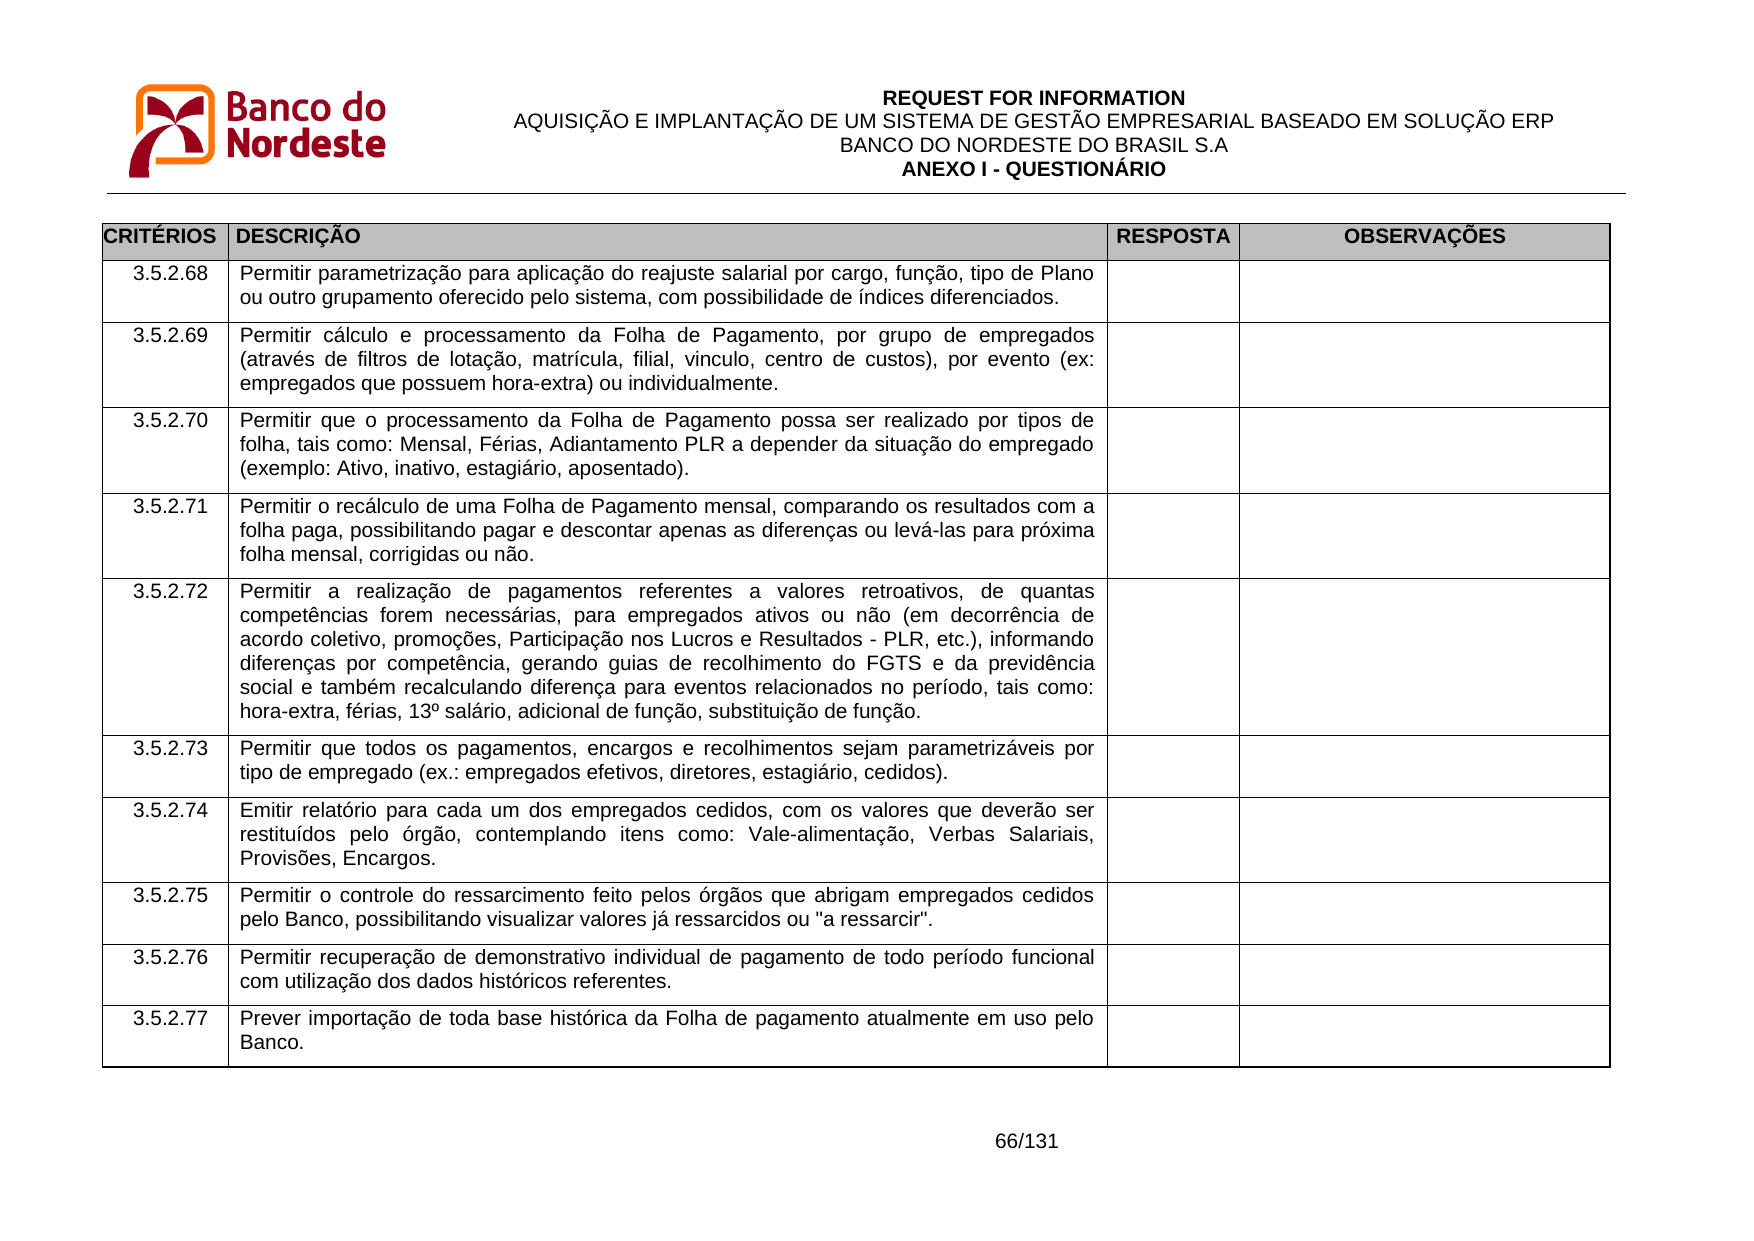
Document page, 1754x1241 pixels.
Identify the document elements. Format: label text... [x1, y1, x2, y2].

table_cell Permitir que o processamento da Folha de Pagamento possa ser realizado por tipos de folha, tais como: Mensal, Férias, Adiantamento PLR a depender da situação do empregado (exemplo: Ativo, inativo, estagiário, aposentado). [229, 408, 1107, 492]
table_cell [1108, 408, 1239, 492]
table_cell Permitir recuperação de demonstrativo individual de pagamento de todo período funcional com utilização dos dados históricos referentes. [229, 945, 1107, 1005]
table_cell Permitir cálculo e processamento da Folha de Pagamento, por grupo de empregados (através de filtros de lotação, matrícula, filial, vinculo, centro de custos), por evento (ex: empregados que possuem hora-extra) ou individualmente. [229, 323, 1107, 407]
table_cell [1240, 945, 1609, 1005]
table_header DESCRIÇÃO [229, 224, 1107, 260]
table_cell Permitir parametrização para aplicação do reajuste salarial por cargo, função, tipo de Plano ou outro grupamento oferecido pelo sistema, com possibilidade de índices diferenciados. [229, 261, 1107, 322]
table_cell Permitir que todos os pagamentos, encargos e recolhimentos sejam parametrizáveis por tipo de empregado (ex.: empregados efetivos, diretores, estagiário, cedidos). [229, 736, 1107, 797]
table_cell Emitir relatório para cada um dos empregados cedidos, com os valores que deverão ser restituídos pelo órgão, contemplando itens como: Vale-alimentação, Verbas Salariais, Provisões, Encargos. [229, 798, 1107, 882]
table_cell [1108, 494, 1239, 578]
table_cell [1240, 798, 1609, 882]
table_cell [1108, 883, 1239, 943]
table_header RESPOSTA [1108, 224, 1239, 260]
table_header OBSERVAÇÕES [1240, 224, 1609, 260]
table_cell Permitir o recálculo de uma Folha de Pagamento mensal, comparando os resultados com a folha paga, possibilitando pagar e descontar apenas as diferenças ou levá-las para próxima folha mensal, corrigidas ou não. [229, 494, 1107, 578]
table_cell [103, 1006, 228, 1066]
table_cell [103, 323, 228, 407]
table_cell [1108, 579, 1239, 735]
table_cell [1108, 261, 1239, 322]
table_cell [1240, 408, 1609, 492]
table_cell [103, 883, 228, 943]
table_cell [1108, 1006, 1239, 1066]
table_cell [103, 261, 228, 322]
table_cell [103, 945, 228, 1005]
table_cell Permitir o controle do ressarcimento feito pelos órgãos que abrigam empregados cedidos pelo Banco, possibilitando visualizar valores já ressarcidos ou "a ressarcir". [229, 883, 1107, 943]
table_cell [1108, 798, 1239, 882]
table_cell [103, 494, 228, 578]
table_cell [1240, 494, 1609, 578]
table_cell [1108, 736, 1239, 797]
table_cell [1108, 945, 1239, 1005]
table_cell [1240, 579, 1609, 735]
table_cell [103, 736, 228, 797]
table_cell Permitir a realização de pagamentos referentes a valores retroativos, de quantas competências forem necessárias, para empregados ativos ou não (em decorrência de acordo coletivo, promoções, Participação nos Lucros e Resultados - PLR, etc.), informando diferenças por competência, gerando guias de recolhimento do FGTS e da previdência social e também recalculando diferença para eventos relacionados no período, tais como: hora-extra, férias, 13º salário, adicional de função, substituição de função. [229, 579, 1107, 735]
table_cell [103, 408, 228, 492]
table_cell [1240, 1006, 1609, 1066]
table_cell [1108, 323, 1239, 407]
table_cell [1240, 323, 1609, 407]
table_header CRITÉRIOS [103, 224, 228, 260]
table_cell [103, 798, 228, 882]
table_cell Prever importação de toda base histórica da Folha de pagamento atualmente em uso pelo Banco. [229, 1006, 1107, 1066]
table_cell [1240, 261, 1609, 322]
table_cell [103, 579, 228, 735]
table_cell [1240, 883, 1609, 943]
table_cell [1240, 736, 1609, 797]
